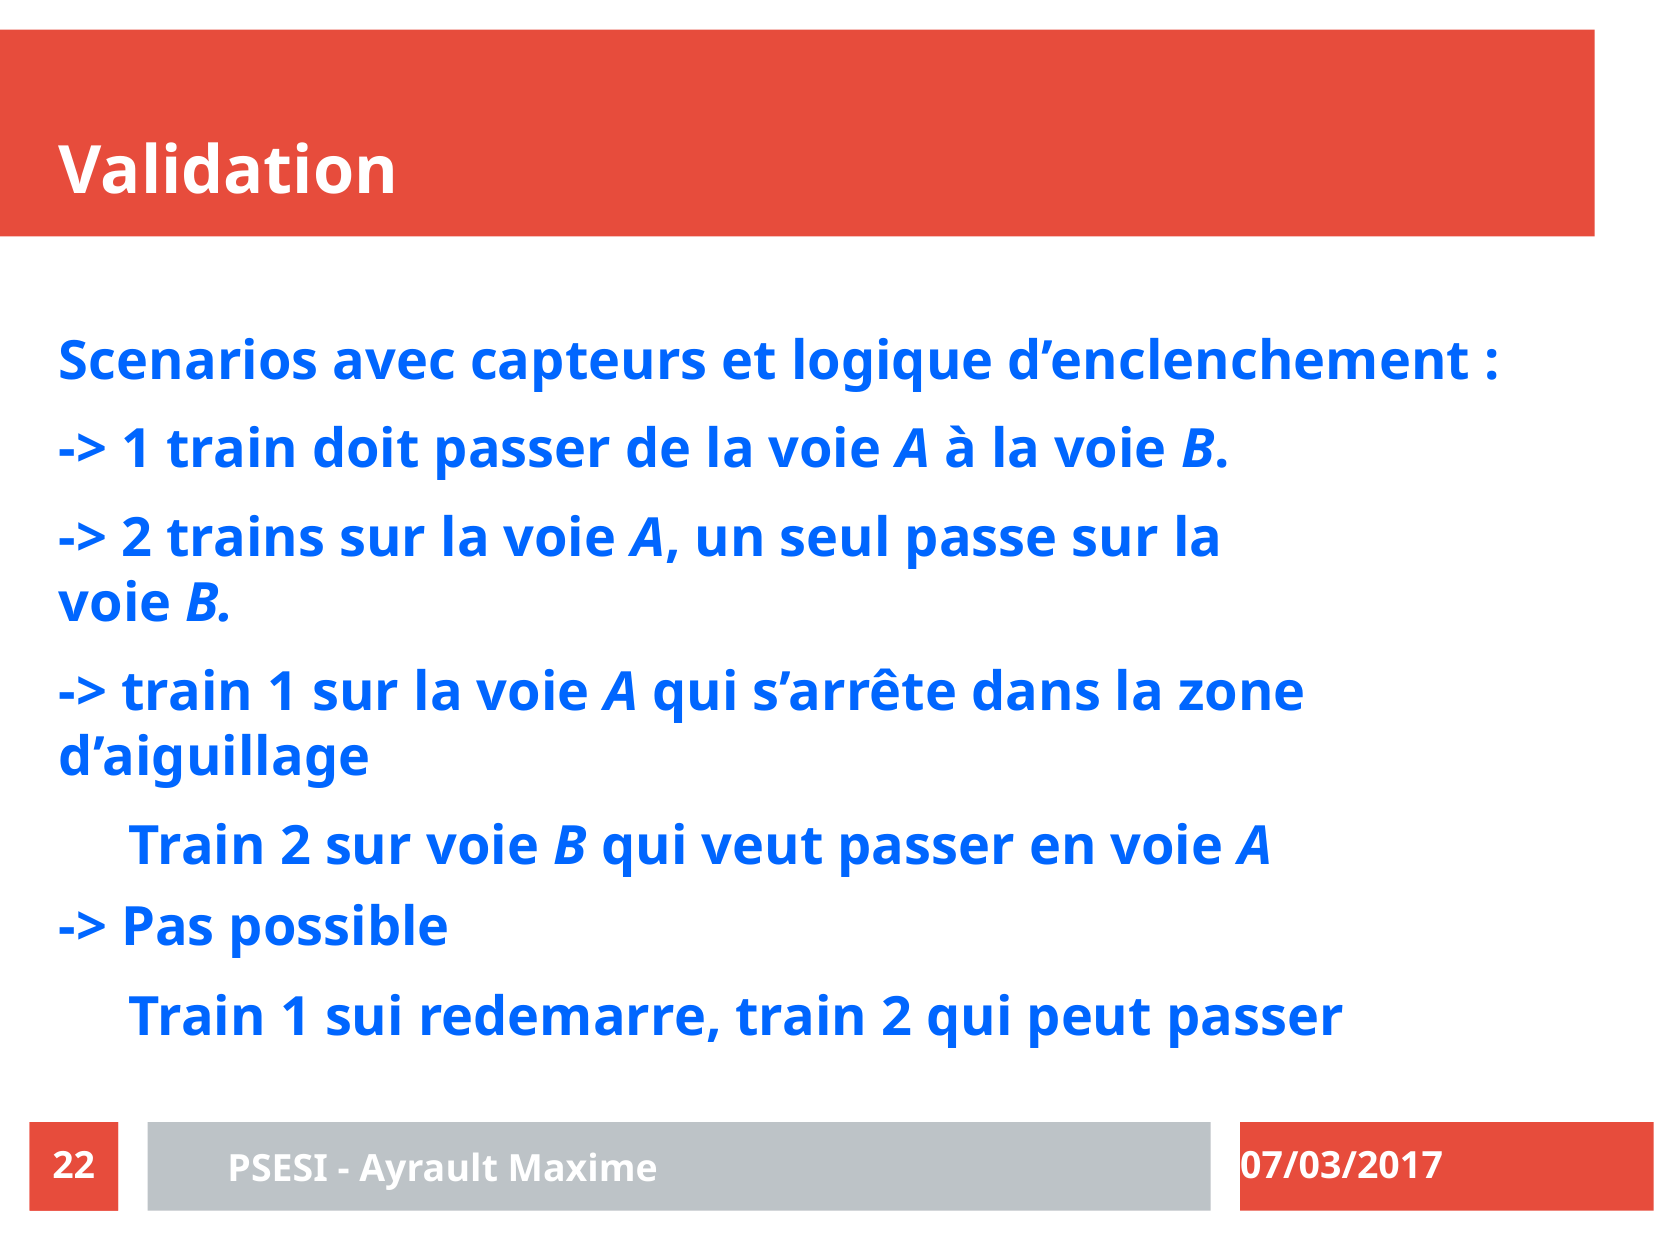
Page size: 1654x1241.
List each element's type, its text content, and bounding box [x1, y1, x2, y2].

text_box PSESI - Ayrault Maxime [177, 1122, 709, 1211]
text_box [29, 1122, 119, 1211]
list Scenarios avec capteurs et logique d’enclenchement : -> 1 train doit passer de la voie A à la voie B. -> 2 trains sur la voie A, un seul passe sur la voie B. -> train 1 sur la voie A qui s’arrête dans la zone d’aiguillage Train 2 sur voie B qui veut passer en voie A -> Pas possible Train 1 sui redemarre, train 2 qui peut passer [59, 324, 1565, 1093]
text_box 07/03/2017 [1240, 1122, 1625, 1211]
title Validation [59, 59, 1595, 207]
